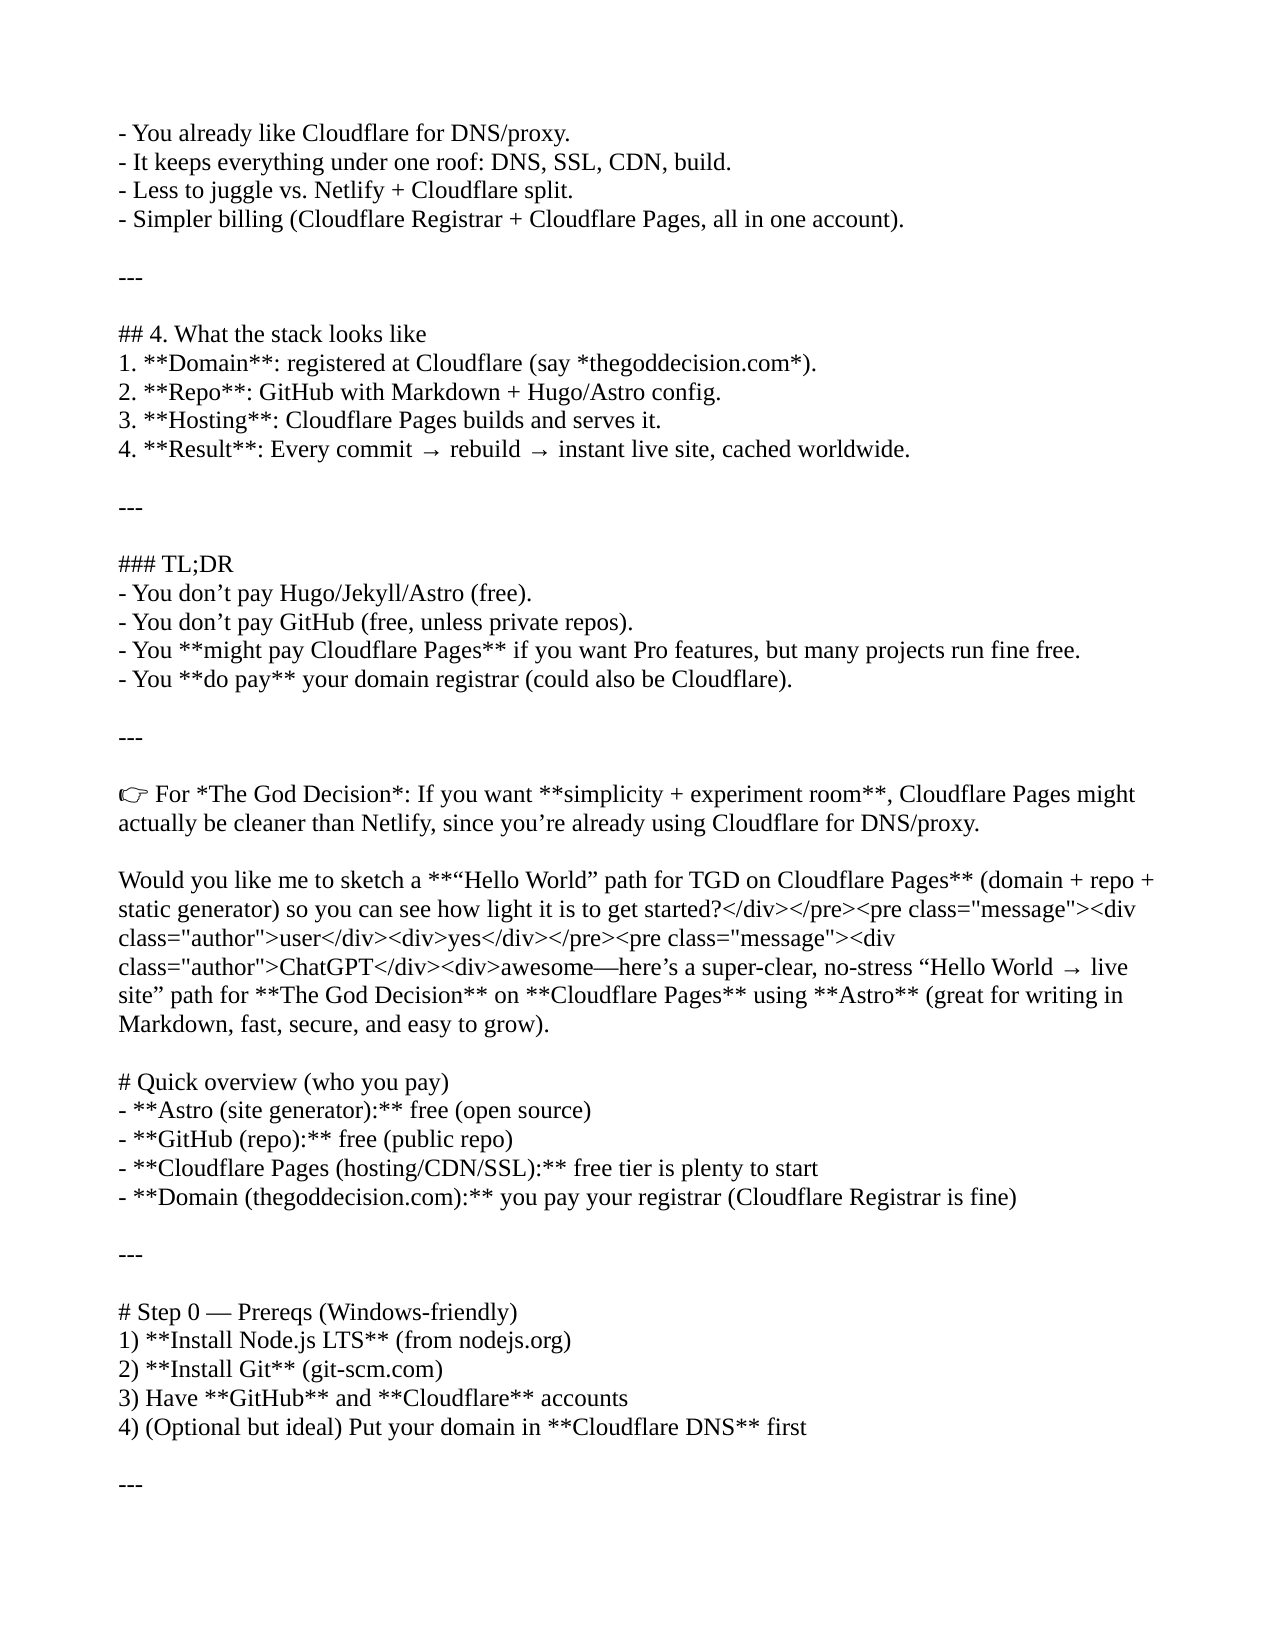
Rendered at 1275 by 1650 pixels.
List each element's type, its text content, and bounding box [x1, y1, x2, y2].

text Would you like me to sketch a **“Hello World” path for TGD on Cloudflare Pages** (domain + repo + static generator) so you can see how light it is to get started?</div></pre><pre class="message"><div class="author">user</div><div>yes</div></pre><pre class="message"><div class="author">ChatGPT</div><div>awesome—here’s a super-clear, no-stress “Hello World → live site” path for **The God Decision** on **Cloudflare Pages** using **Astro** (great for writing in Markdown, fast, secure, and easy to grow). [118, 866, 1157, 1038]
text --- [118, 722, 1157, 751]
text - You **do pay** your domain registrar (could also be Cloudflare). [118, 664, 1157, 693]
text ### TL;DR [118, 549, 1157, 578]
text 4) (Optional but ideal) Put your domain in **Cloudflare DNS** first [118, 1412, 1157, 1441]
text - It keeps everything under one roof: DNS, SSL, CDN, build. [118, 147, 1157, 176]
text 2) **Install Git** (git-scm.com) [118, 1354, 1157, 1383]
text - **Domain (thegoddecision.com):** you pay your registrar (Cloudflare Registrar is fine) [118, 1182, 1157, 1211]
text ## 4. What the stack looks like [118, 319, 1157, 348]
text 1. **Domain**: registered at Cloudflare (say *thegoddecision.com*). [118, 348, 1157, 377]
text 2. **Repo**: GitHub with Markdown + Hugo/Astro config. [118, 377, 1157, 406]
text 3. **Hosting**: Cloudflare Pages builds and serves it. [118, 406, 1157, 434]
text - Simpler billing (Cloudflare Registrar + Cloudflare Pages, all in one account). [118, 204, 1157, 233]
text # Quick overview (who you pay) [118, 1067, 1157, 1096]
text 1) **Install Node.js LTS** (from nodejs.org) [118, 1326, 1157, 1354]
text 👉 For *The God Decision*: If you want **simplicity + experiment room**, Cloudflare Pages might actually be cleaner than Netlify, since you’re already using Cloudflare for DNS/proxy. [118, 779, 1157, 837]
text - You **might pay Cloudflare Pages** if you want Pro features, but many projects run fine free. [118, 636, 1157, 664]
text - You already like Cloudflare for DNS/proxy. [118, 118, 1157, 147]
text --- [118, 262, 1157, 291]
text --- [118, 492, 1157, 521]
text - You don’t pay Hugo/Jekyll/Astro (free). [118, 578, 1157, 607]
text - Less to juggle vs. Netlify + Cloudflare split. [118, 176, 1157, 204]
text - **Cloudflare Pages (hosting/CDN/SSL):** free tier is plenty to start [118, 1153, 1157, 1182]
text - **GitHub (repo):** free (public repo) [118, 1124, 1157, 1153]
text 3) Have **GitHub** and **Cloudflare** accounts [118, 1383, 1157, 1412]
text --- [118, 1469, 1157, 1498]
text 4. **Result**: Every commit → rebuild → instant live site, cached worldwide. [118, 434, 1157, 463]
text # Step 0 — Prereqs (Windows-friendly) [118, 1297, 1157, 1326]
text --- [118, 1239, 1157, 1268]
text - You don’t pay GitHub (free, unless private repos). [118, 607, 1157, 636]
text - **Astro (site generator):** free (open source) [118, 1096, 1157, 1124]
